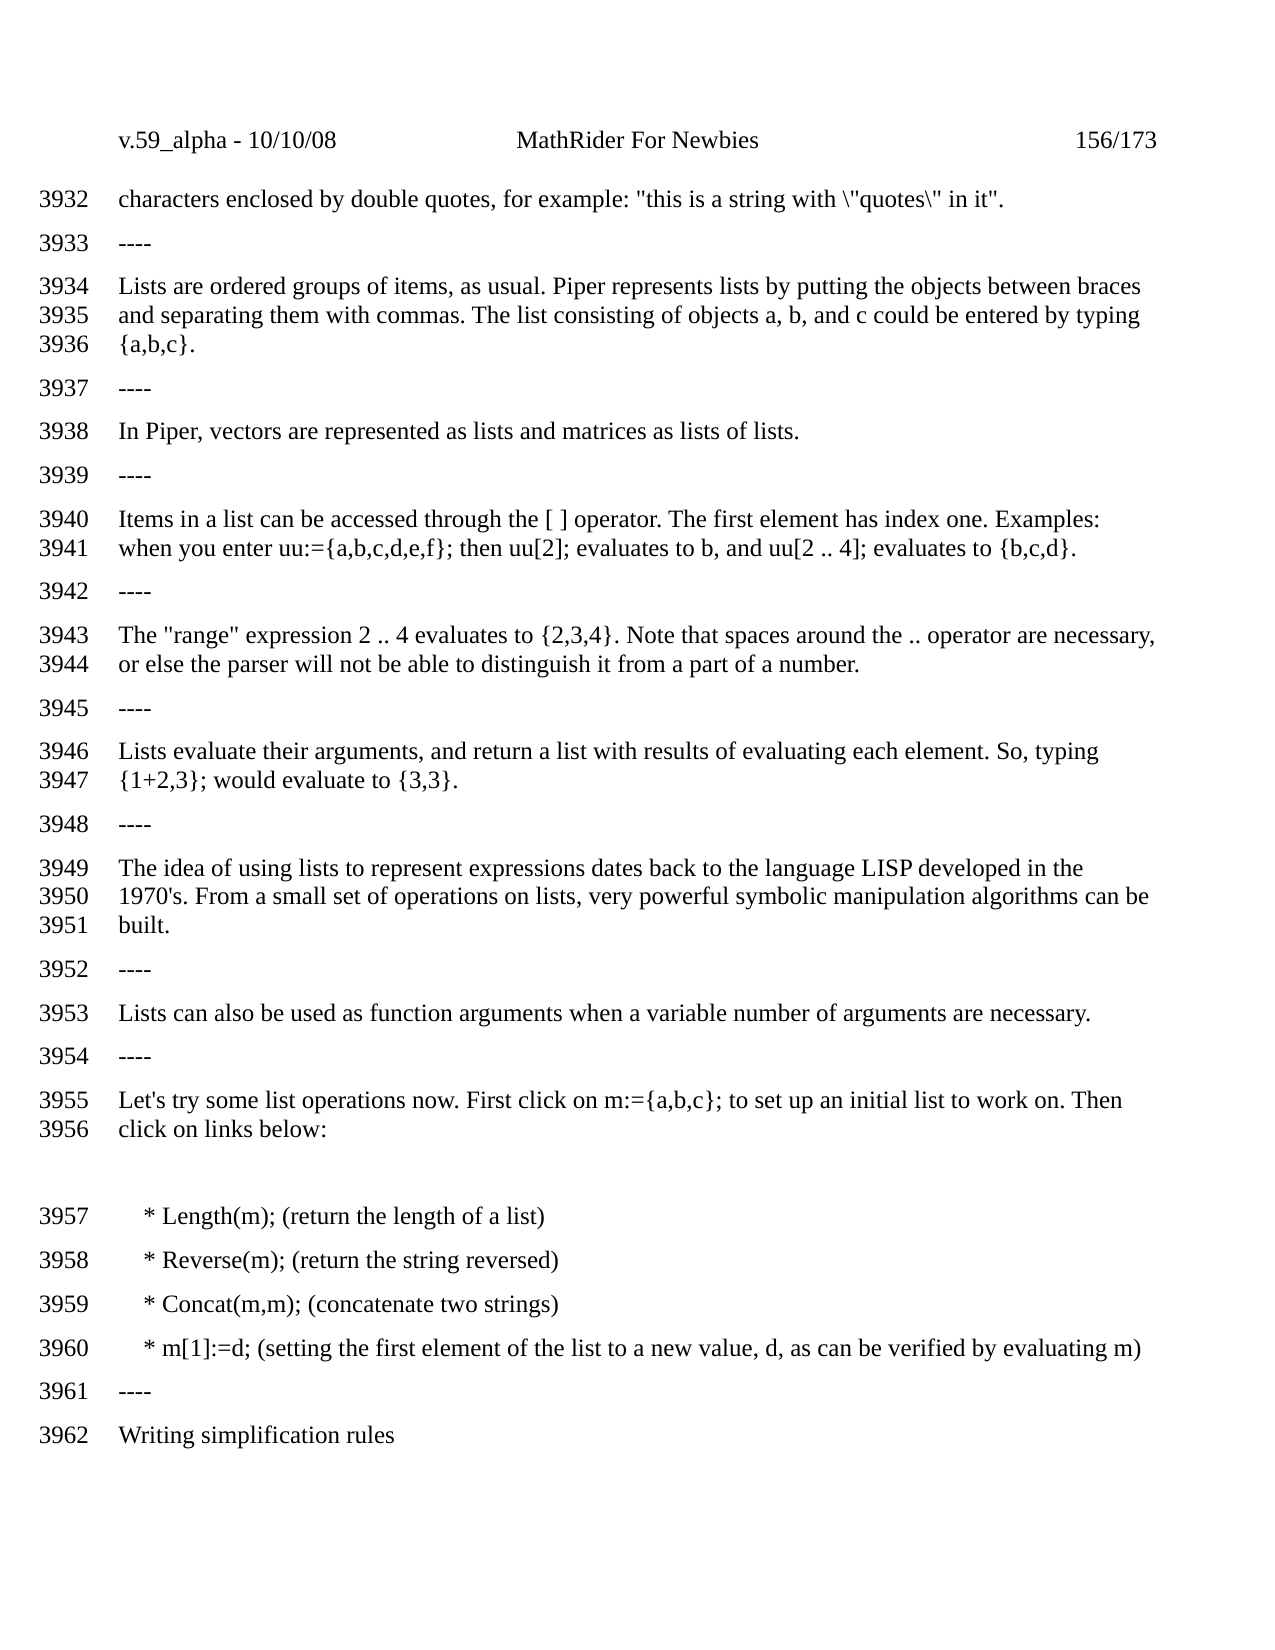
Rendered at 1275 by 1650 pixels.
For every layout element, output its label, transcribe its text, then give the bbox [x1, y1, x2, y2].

text Writing simplification rules [118, 1420, 1157, 1449]
text ---- [118, 693, 1157, 721]
text Let's try some list operations now. First click on m:={a,b,c}; to set up an initial list to work on. Then click on links below: [118, 1085, 1157, 1143]
text Lists are ordered groups of items, as usual. Piper represents lists by putting the objects between braces and separating them with commas. The list consisting of objects a, b, and c could be entered by typing {a,b,c}. [118, 271, 1157, 358]
text ---- [118, 373, 1157, 401]
text * m[1]:=d; (setting the first element of the list to a new value, d, as can be verified by evaluating m) [118, 1333, 1157, 1361]
text Items in a list can be accessed through the [ ] operator. The first element has index one. Examples: when you enter uu:={a,b,c,d,e,f}; then uu[2]; evaluates to b, and uu[2 .. 4]; evaluates to {b,c,d}. [118, 504, 1157, 561]
text characters enclosed by double quotes, for example: "this is a string with \"quotes\" in it". [118, 184, 1157, 213]
text ---- [118, 460, 1157, 489]
text The idea of using lists to represent expressions dates back to the language LISP developed in the 1970's. From a small set of operations on lists, very powerful symbolic manipulation algorithms can be built. [118, 853, 1157, 939]
text Lists can also be used as function arguments when a variable number of arguments are necessary. [118, 998, 1157, 1026]
text * Concat(m,m); (concatenate two strings) [118, 1289, 1157, 1318]
text * Length(m); (return the length of a list) [118, 1201, 1157, 1230]
text ---- [118, 1376, 1157, 1405]
text In Piper, vectors are represented as lists and matrices as lists of lists. [118, 416, 1157, 445]
text ---- [118, 576, 1157, 605]
text ---- [118, 954, 1157, 983]
text * Reverse(m); (return the string reversed) [118, 1245, 1157, 1274]
text Lists evaluate their arguments, and return a list with results of evaluating each element. So, typing {1+2,3}; would evaluate to {3,3}. [118, 736, 1157, 794]
text ---- [118, 1041, 1157, 1070]
text ---- [118, 228, 1157, 256]
text The "range" expression 2 .. 4 evaluates to {2,3,4}. Note that spaces around the .. operator are necessary, or else the parser will not be able to distinguish it from a part of a number. [118, 620, 1157, 678]
text ---- [118, 809, 1157, 838]
